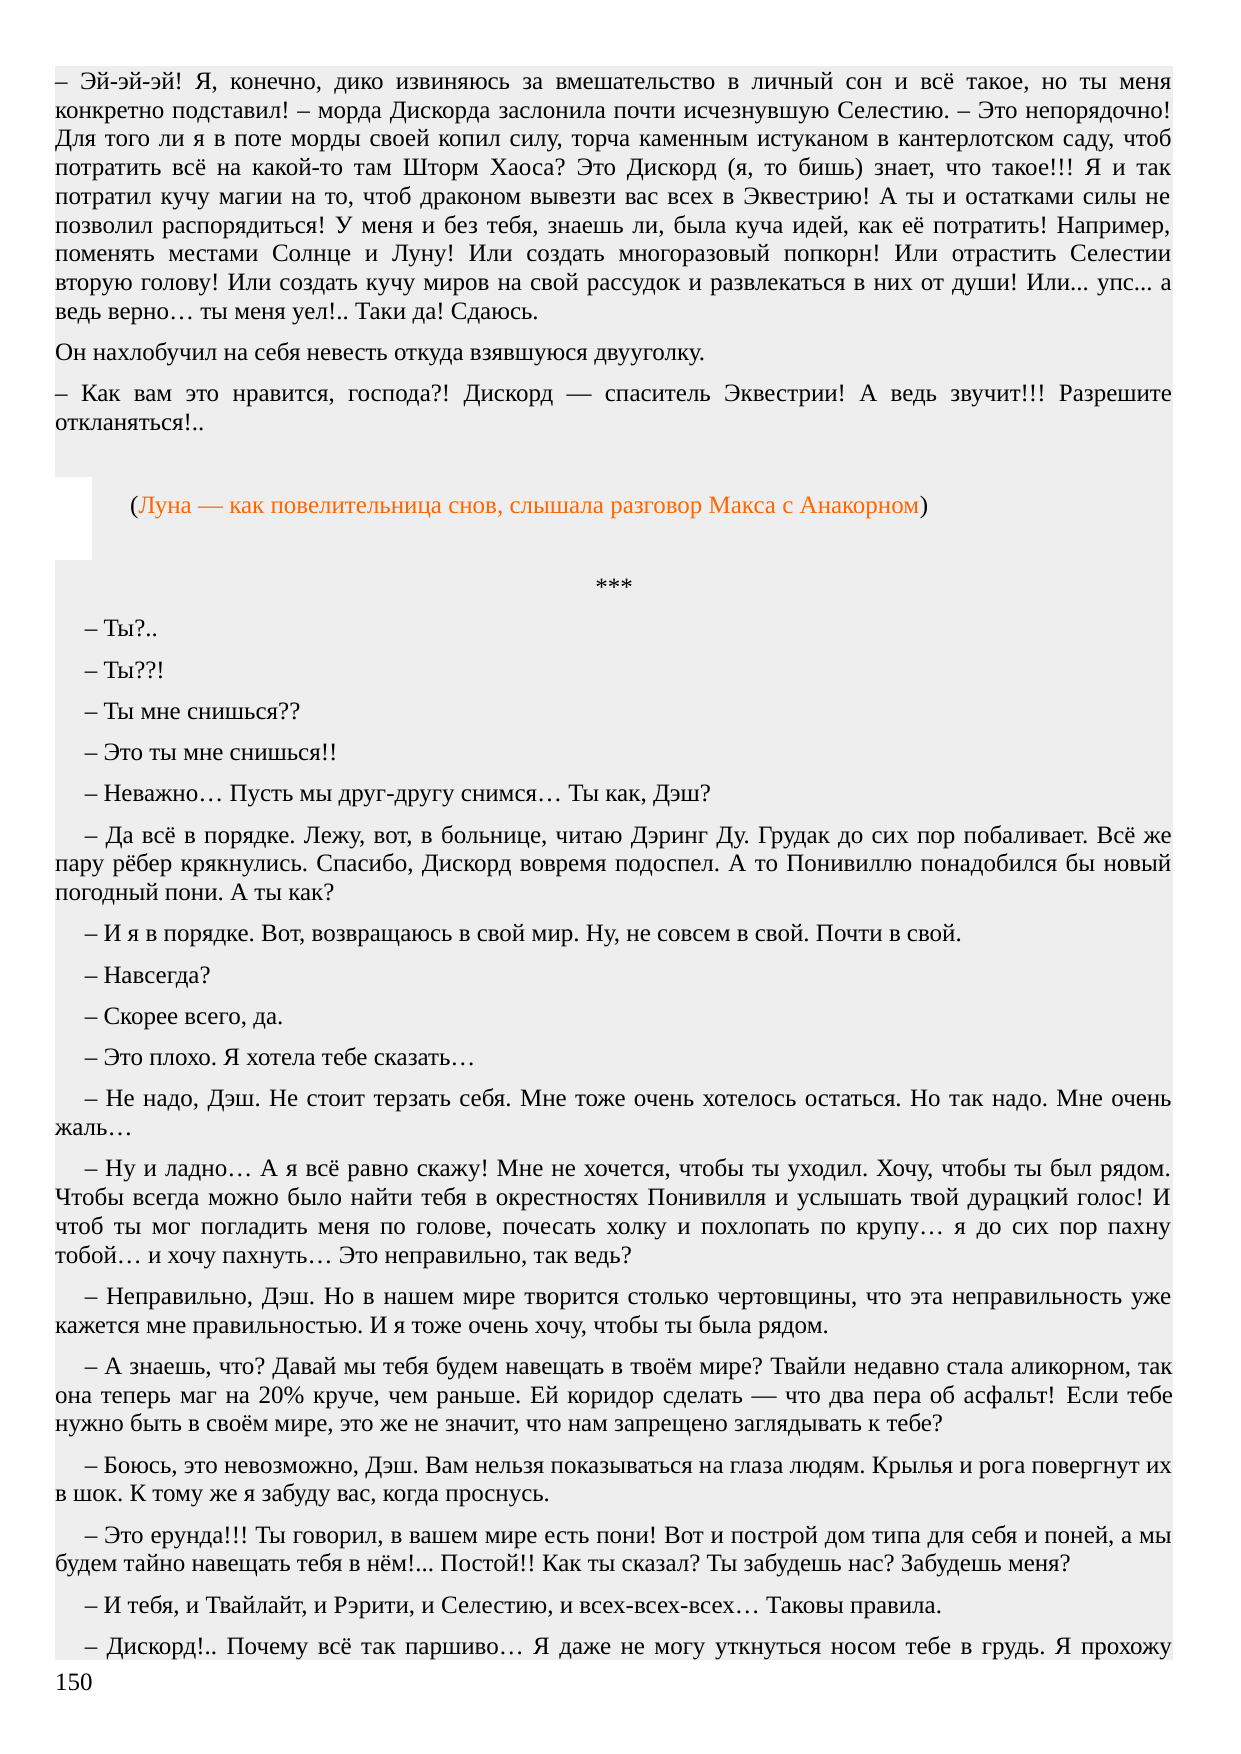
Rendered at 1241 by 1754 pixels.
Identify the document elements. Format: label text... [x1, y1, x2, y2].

text – Ты?.. [55, 613, 1173, 642]
text – Эй-эй-эй! Я, конечно, дико извиняюсь за вмешательство в личный сон и всё такое, но ты меня конкретно подставил! – морда Дискорда заслонила почти исчезнувшую Селестию. – Это непорядочно! Для того ли я в поте морды своей копил силу, торча каменным истуканом в кантерлотском саду, чтоб потратить всё на какой-то там Шторм Хаоса? Это Дискорд (я, то бишь) знает, что такое!!! Я и так потратил кучу магии на то, чтоб драконом вывезти вас всех в Эквестрию! А ты и остатками силы не позволил распорядиться! У меня и без тебя, знаешь ли, была куча идей, как её потратить! Например, поменять местами Солнце и Луну! Или создать многоразовый попкорн! Или отрастить Селестии вторую голову! Или создать кучу миров на свой рассудок и развлекаться в них от души! Или... упс... а ведь верно… ты меня уел!.. Таки да! Сдаюсь. [55, 66, 1173, 325]
text – И я в порядке. Вот, возвращаюсь в свой мир. Ну, не совсем в свой. Почти в свой. [55, 918, 1173, 947]
text – Это ты мне снишься!! [55, 737, 1173, 766]
text – Ну и ладно… А я всё равно скажу! Мне не хочется, чтобы ты уходил. Хочу, чтобы ты был рядом. Чтобы всегда можно было найти тебя в окрестностях Понивилля и услышать твой дурацкий голос! И чтоб ты мог погладить меня по голове, почесать холку и похлопать по крупу… я до сих пор пахну тобой… и хочу пахнуть… Это неправильно, так ведь? [55, 1153, 1173, 1268]
text – Навсегда? [55, 960, 1173, 988]
text – Ты мне снишься?? [55, 696, 1173, 725]
text – Скорее всего, да. [55, 1001, 1173, 1030]
text – Как вам это нравится, господа?! Дискорд — спаситель Эквестрии! А ведь звучит!!! Разрешите откланяться!.. [55, 378, 1173, 436]
text – Ты??! [55, 655, 1173, 683]
text – Дискорд!.. Почему всё так паршиво… Я даже не могу уткнуться носом тебе в грудь. Я прохожу [55, 1631, 1173, 1660]
text – А знаешь, что? Давай мы тебя будем навещать в твоём мире? Твайли недавно стала аликорном, так она теперь маг на 20% круче, чем раньше. Ей коридор сделать — что два пера об асфальт! Если тебе нужно быть в своём мире, это же не значит, что нам запрещено заглядывать к тебе? [55, 1351, 1173, 1437]
text – Да всё в порядке. Лежу, вот, в больнице, читаю Дэринг Ду. Грудак до сих пор побаливает. Всё же пару рёбер крякнулись. Спасибо, Дискорд вовремя подоспел. А то Понивиллю понадобился бы новый погодный пони. А ты как? [55, 820, 1173, 906]
text *** [55, 572, 1173, 601]
text Он нахлобучил на себя невесть откуда взявшуюся двууголку. [55, 337, 1173, 366]
text – Это ерунда!!! Ты говорил, в вашем мире есть пони! Вот и построй дом типа для себя и поней, а мы будем тайно навещать тебя в нём!... Постой!! Как ты сказал? Ты забудешь нас? Забудешь меня? [55, 1520, 1173, 1577]
text – Не надо, Дэш. Не стоит терзать себя. Мне тоже очень хотелось остаться. Но так надо. Мне очень жаль… [55, 1083, 1173, 1141]
text – Неправильно, Дэш. Но в нашем мире творится столько чертовщины, что эта неправильность уже кажется мне правильностью. И я тоже очень хочу, чтобы ты была рядом. [55, 1281, 1173, 1338]
text – И тебя, и Твайлайт, и Рэрити, и Селестию, и всех-всех-всех… Таковы правила. [55, 1590, 1173, 1618]
text – Неважно… Пусть мы друг-другу снимся… Ты как, Дэш? [55, 778, 1173, 807]
list (Луна — как повелительница снов, слышала разговор Макса с Анакорном) [92, 490, 1173, 518]
text – Боюсь, это невозможно, Дэш. Вам нельзя показываться на глаза людям. Крылья и рога повергнут их в шок. К тому же я забуду вас, когда проснусь. [55, 1450, 1173, 1507]
text – Это плохо. Я хотела тебе сказать… [55, 1042, 1173, 1071]
